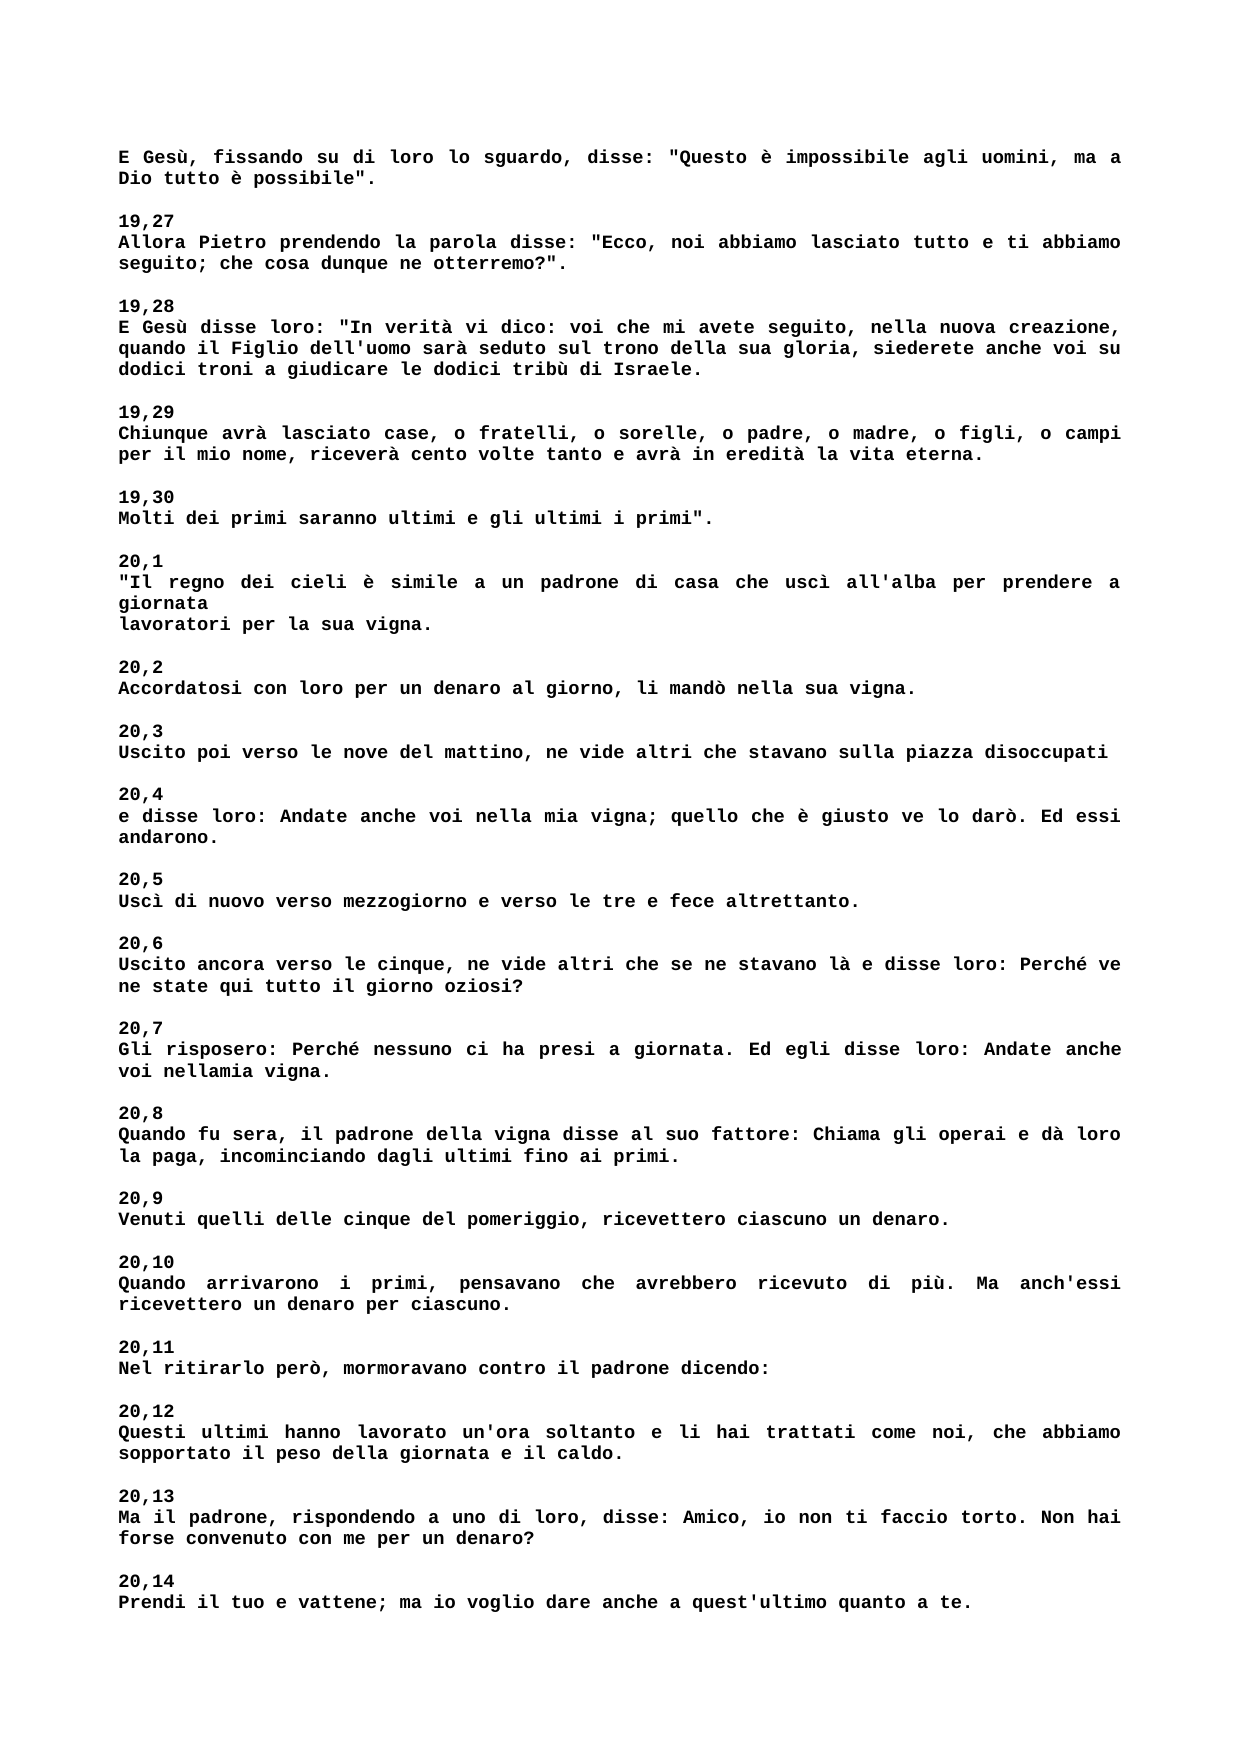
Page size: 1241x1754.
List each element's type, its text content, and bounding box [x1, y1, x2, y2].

text Gli risposero: Perché nessuno ci ha presi a giornata. Ed egli disse loro: Andate anche voi nellamia vigna. [118, 1040, 1122, 1083]
text 20,7 [118, 1019, 1122, 1040]
text e disse loro: Andate anche voi nella mia vigna; quello che è giusto ve lo darò. Ed essi andarono. [118, 806, 1122, 849]
text Uscito ancora verso le cinque, ne vide altri che se ne stavano là e disse loro: Perché ve ne state qui tutto il giorno oziosi? [118, 955, 1122, 998]
text 20,3 [118, 721, 1122, 743]
text Accordatosi con loro per un denaro al giorno, li mandò nella sua vigna. [118, 679, 1122, 700]
text Chiunque avrà lasciato case, o fratelli, o sorelle, o padre, o madre, o figli, o campi per il mio nome, riceverà cento volte tanto e avrà in eredità la vita eterna. [118, 424, 1122, 466]
text Quando fu sera, il padrone della vigna disse al suo fattore: Chiama gli operai e dà loro la paga, incominciando dagli ultimi fino ai primi. [118, 1125, 1122, 1168]
text 20,14 [118, 1571, 1122, 1593]
text Uscito poi verso le nove del mattino, ne vide altri che stavano sulla piazza disoccupati [118, 743, 1122, 764]
text Prendi il tuo e vattene; ma io voglio dare anche a quest'ultimo quanto a te. [118, 1593, 1122, 1614]
text Allora Pietro prendendo la parola disse: "Ecco, noi abbiamo lasciato tutto e ti abbiamo seguito; che cosa dunque ne otterremo?". [118, 233, 1122, 275]
text 19,29 [118, 403, 1122, 424]
text lavoratori per la sua vigna. [118, 615, 1122, 636]
text Venuti quelli delle cinque del pomeriggio, ricevettero ciascuno un denaro. [118, 1210, 1122, 1231]
text 20,9 [118, 1189, 1122, 1210]
text Molti dei primi saranno ultimi e gli ultimi i primi". [118, 509, 1122, 530]
text E Gesù, fissando su di loro lo sguardo, disse: "Questo è impossibile agli uomini, ma a Dio tutto è possibile". [118, 148, 1122, 190]
text 19,27 [118, 211, 1122, 233]
text 20,4 [118, 785, 1122, 806]
text Nel ritirarlo però, mormoravano contro il padrone dicendo: [118, 1359, 1122, 1380]
text 19,28 [118, 296, 1122, 318]
text 20,12 [118, 1401, 1122, 1423]
text "Il regno dei cieli è simile a un padrone di casa che uscì all'alba per prendere a giornata [118, 573, 1122, 615]
text 19,30 [118, 488, 1122, 509]
text 20,11 [118, 1338, 1122, 1359]
text 20,8 [118, 1104, 1122, 1125]
text E Gesù disse loro: "In verità vi dico: voi che mi avete seguito, nella nuova creazione, quando il Figlio dell'uomo sarà seduto sul trono della sua gloria, siederete anche voi su dodici troni a giudicare le dodici tribù di Israele. [118, 318, 1122, 381]
text 20,5 [118, 870, 1122, 891]
text Questi ultimi hanno lavorato un'ora soltanto e li hai trattati come noi, che abbiamo sopportato il peso della giornata e il caldo. [118, 1423, 1122, 1465]
text Quando arrivarono i primi, pensavano che avrebbero ricevuto di più. Ma anch'essi ricevettero un denaro per ciascuno. [118, 1274, 1122, 1316]
text 20,2 [118, 658, 1122, 679]
text 20,1 [118, 551, 1122, 573]
text 20,6 [118, 934, 1122, 955]
text Uscì di nuovo verso mezzogiorno e verso le tre e fece altrettanto. [118, 891, 1122, 913]
text Ma il padrone, rispondendo a uno di loro, disse: Amico, io non ti faccio torto. Non hai forse convenuto con me per un denaro? [118, 1508, 1122, 1550]
text 20,13 [118, 1486, 1122, 1508]
text 20,10 [118, 1253, 1122, 1274]
